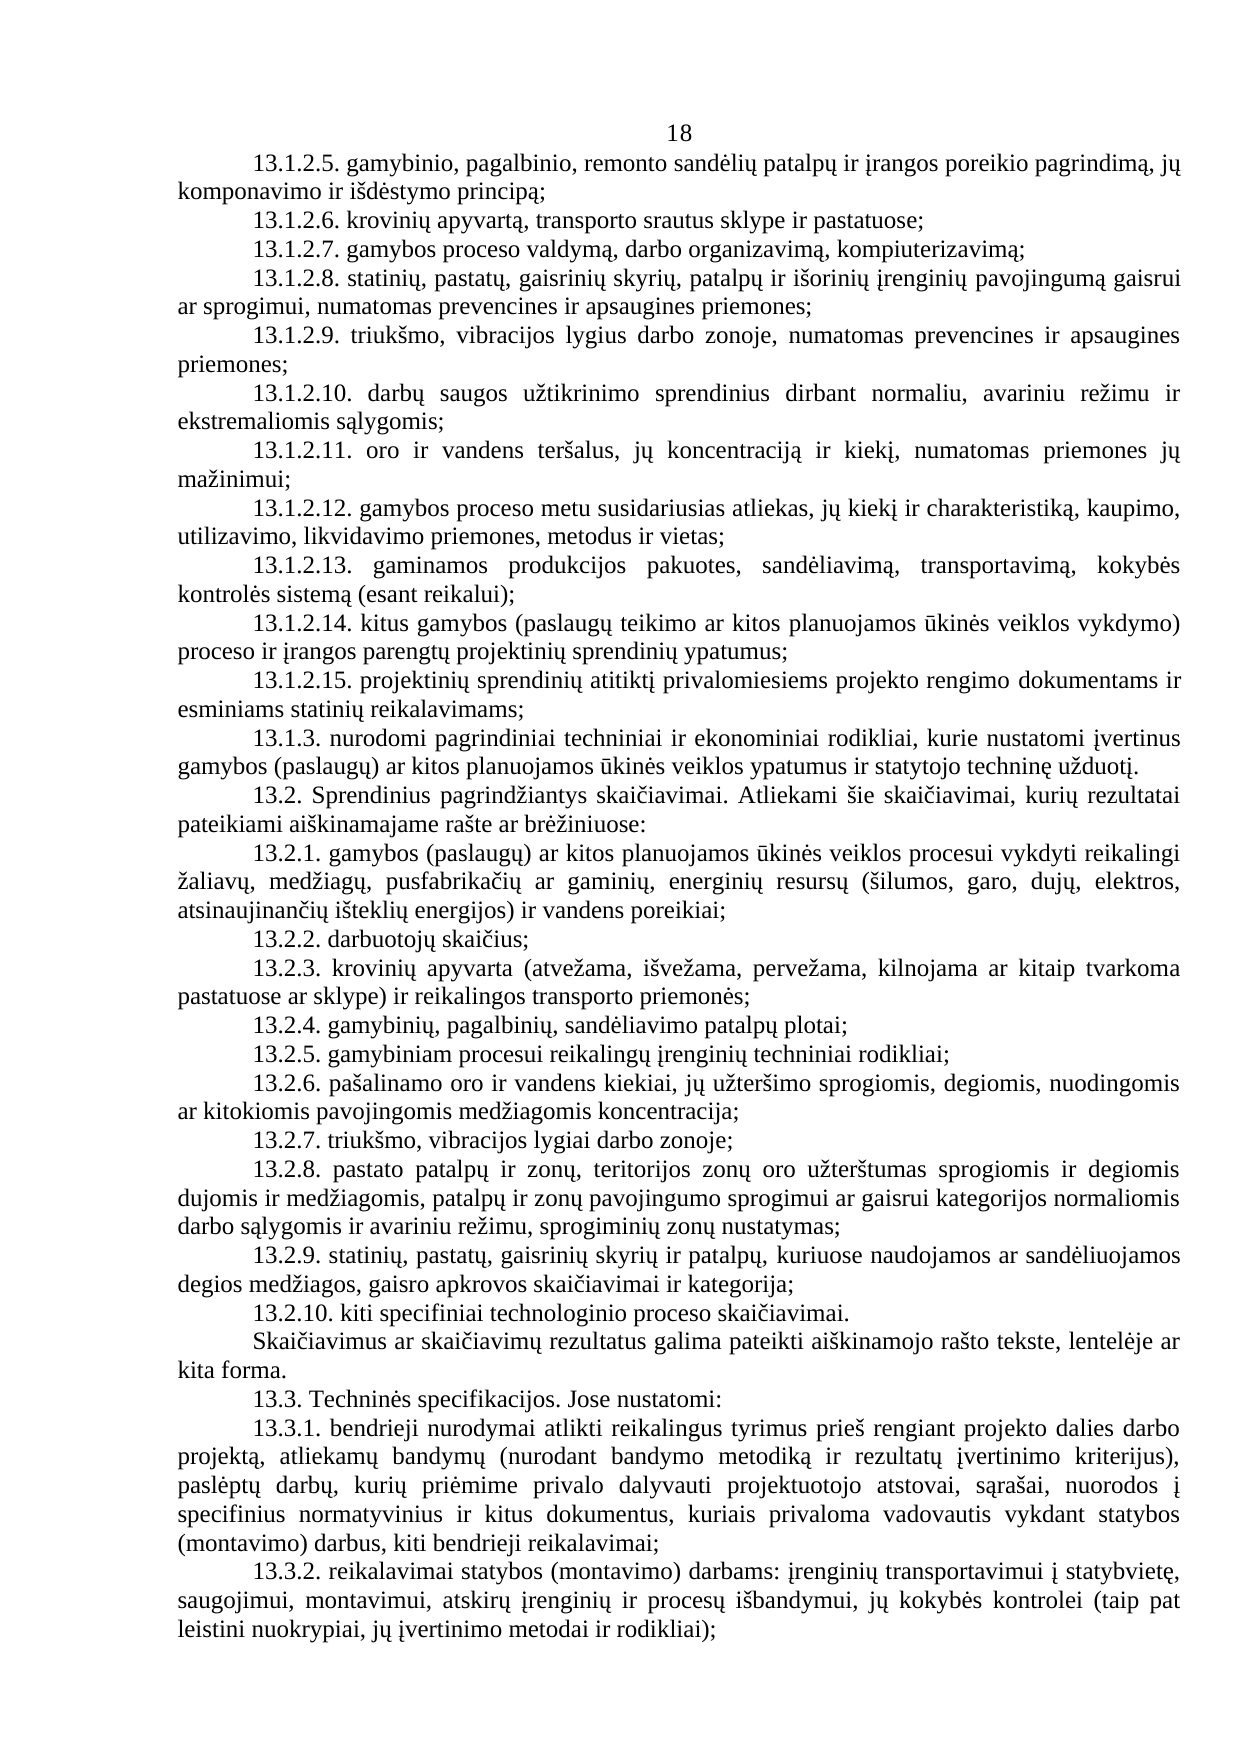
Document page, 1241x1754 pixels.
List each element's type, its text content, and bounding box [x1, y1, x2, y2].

text 13.2.9. statinių, pastatų, gaisrinių skyrių ir patalpų, kuriuose naudojamos ar sandėliuojamos degios medžiagos, gaisro apkrovos skaičiavimai ir kategorija; [177, 1240, 1181, 1298]
text 13.3.1. bendrieji nurodymai atlikti reikalingus tyrimus prieš rengiant projekto dalies darbo projektą, atliekamų bandymų (nurodant bandymo metodiką ir rezultatų įvertinimo kriterijus), paslėptų darbų, kurių priėmime privalo dalyvauti projektuotojo atstovai, sąrašai, nuorodos į specifinius normatyvinius ir kitus dokumentus, kuriais privaloma vadovautis vykdant statybos (montavimo) darbus, kiti bendrieji reikalavimai; [177, 1413, 1181, 1556]
text 13.1.2.11. oro ir vandens teršalus, jų koncentraciją ir kiekį, numatomas priemones jų mažinimui; [177, 435, 1181, 493]
text 13.1.2.13. gaminamos produkcijos pakuotes, sandėliavimą, transportavimą, kokybės kontrolės sistemą (esant reikalui); [177, 550, 1181, 608]
text 13.2.10. kiti specifiniai technologinio proceso skaičiavimai. [177, 1298, 1181, 1326]
text 13.3. Techninės specifikacijos. Jose nustatomi: [177, 1384, 1181, 1413]
text 13.2.7. triukšmo, vibracijos lygiai darbo zonoje; [177, 1125, 1181, 1154]
text 13.1.2.8. statinių, pastatų, gaisrinių skyrių, patalpų ir išorinių įrenginių pavojingumą gaisrui ar sprogimui, numatomas prevencines ir apsaugines priemones; [177, 263, 1181, 320]
text 13.1.2.12. gamybos proceso metu susidariusias atliekas, jų kiekį ir charakteristiką, kaupimo, utilizavimo, likvidavimo priemones, metodus ir vietas; [177, 493, 1181, 550]
text 13.2.1. gamybos (paslaugų) ar kitos planuojamos ūkinės veiklos procesui vykdyti reikalingi žaliavų, medžiagų, pusfabrikačių ar gaminių, energinių resursų (šilumos, garo, dujų, elektros, atsinaujinančių išteklių energijos) ir vandens poreikiai; [177, 838, 1181, 924]
text 13.1.2.5. gamybinio, pagalbinio, remonto sandėlių patalpų ir įrangos poreikio pagrindimą, jų komponavimo ir išdėstymo principą; [177, 148, 1181, 205]
text 13.2.2. darbuotojų skaičius; [177, 924, 1181, 953]
text 13.2.6. pašalinamo oro ir vandens kiekiai, jų užteršimo sprogiomis, degiomis, nuodingomis ar kitokiomis pavojingomis medžiagomis koncentracija; [177, 1068, 1181, 1125]
text 13.2.8. pastato patalpų ir zonų, teritorijos zonų oro užterštumas sprogiomis ir degiomis dujomis ir medžiagomis, patalpų ir zonų pavojingumo sprogimui ar gaisrui kategorijos normaliomis darbo sąlygomis ir avariniu režimu, sprogiminių zonų nustatymas; [177, 1154, 1181, 1240]
text 13.1.3. nurodomi pagrindiniai techniniai ir ekonominiai rodikliai, kurie nustatomi įvertinus gamybos (paslaugų) ar kitos planuojamos ūkinės veiklos ypatumus ir statytojo techninę užduotį. [177, 723, 1181, 780]
text 13.2.3. krovinių apyvarta (atvežama, išvežama, pervežama, kilnojama ar kitaip tvarkoma pastatuose ar sklype) ir reikalingos transporto priemonės; [177, 953, 1181, 1010]
text 13.1.2.10. darbų saugos užtikrinimo sprendinius dirbant normaliu, avariniu režimu ir ekstremaliomis sąlygomis; [177, 378, 1181, 435]
text 13.3.2. reikalavimai statybos (montavimo) darbams: įrenginių transportavimui į statybvietę, saugojimui, montavimui, atskirų įrenginių ir procesų išbandymui, jų kokybės kontrolei (taip pat leistini nuokrypiai, jų įvertinimo metodai ir rodikliai); [177, 1556, 1181, 1643]
text 13.1.2.9. triukšmo, vibracijos lygius darbo zonoje, numatomas prevencines ir apsaugines priemones; [177, 320, 1181, 378]
text Skaičiavimus ar skaičiavimų rezultatus galima pateikti aiškinamojo rašto tekste, lentelėje ar kita forma. [177, 1326, 1181, 1384]
text 13.2.4. gamybinių, pagalbinių, sandėliavimo patalpų plotai; [177, 1010, 1181, 1039]
text 13.2. Sprendinius pagrindžiantys skaičiavimai. Atliekami šie skaičiavimai, kurių rezultatai pateikiami aiškinamajame rašte ar brėžiniuose: [177, 780, 1181, 838]
text 13.1.2.14. kitus gamybos (paslaugų teikimo ar kitos planuojamos ūkinės veiklos vykdymo) proceso ir įrangos parengtų projektinių sprendinių ypatumus; [177, 608, 1181, 665]
text 13.1.2.15. projektinių sprendinių atitiktį privalomiesiems projekto rengimo dokumentams ir esminiams statinių reikalavimams; [177, 665, 1181, 723]
text 13.1.2.6. krovinių apyvartą, transporto srautus sklype ir pastatuose; [177, 205, 1181, 234]
text 13.2.5. gamybiniam procesui reikalingų įrenginių techniniai rodikliai; [177, 1039, 1181, 1068]
text 13.1.2.7. gamybos proceso valdymą, darbo organizavimą, kompiuterizavimą; [177, 234, 1181, 263]
